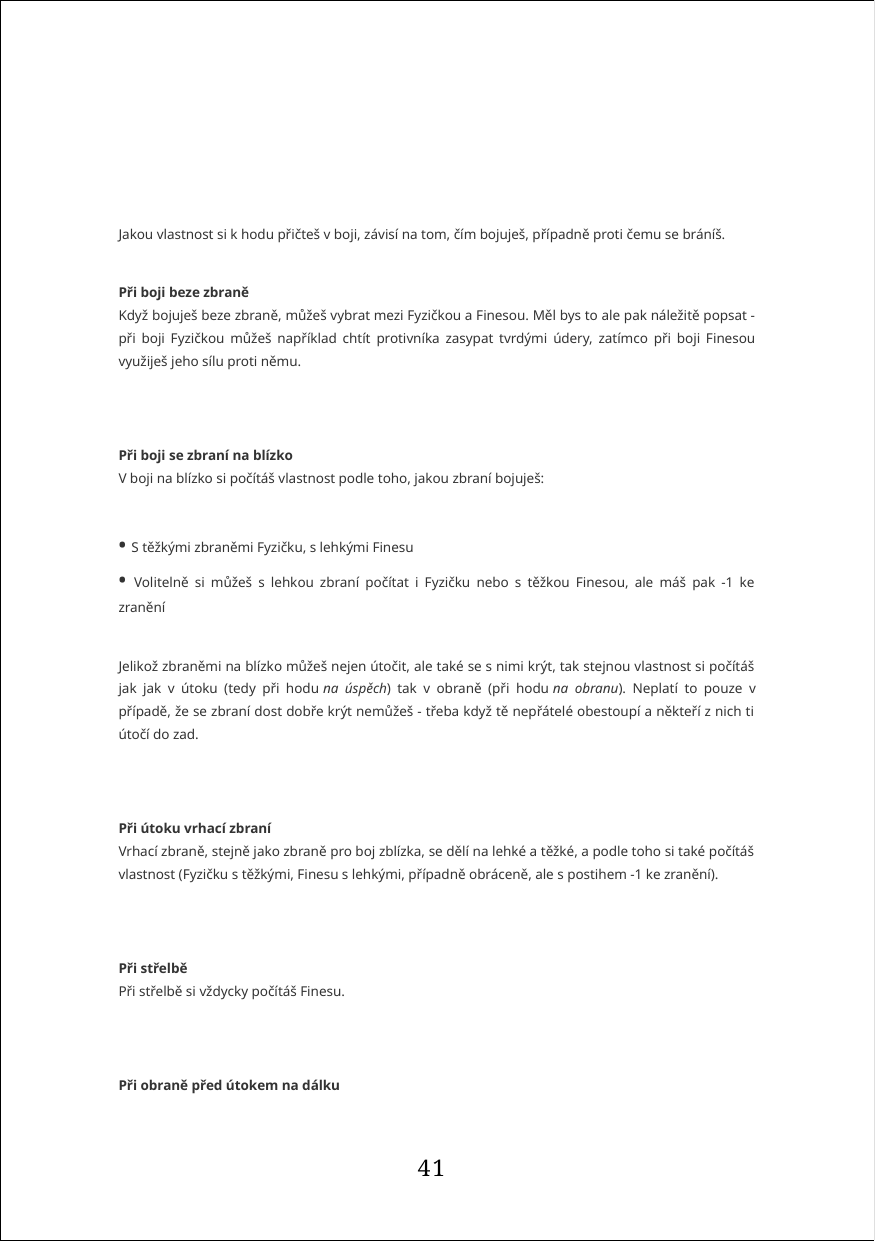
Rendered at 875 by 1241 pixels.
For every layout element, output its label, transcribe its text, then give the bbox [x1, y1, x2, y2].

text Jakou vlastnost si k hodu přičteš v boji, závisí na tom, čím bojuješ, případně proti čemu se bráníš. Při boji beze zbraně Když bojuješ beze zbraně, můžeš vybrat mezi Fyzičkou a Finesou. Měl bys to ale pak náležitě popsat - při boji Fyzičkou můžeš například chtít protivníka zasypat tvrdými údery, zatímco při boji Finesou využiješ jeho sílu proti němu. Při boji se zbraní na blízko V boji na blízko si počítáš vlastnost podle toho, jakou zbraní bojuješ: • S těžkými zbraněmi Fyzičku, s lehkými Finesu • Volitelně si můžeš s lehkou zbraní počítat i Fyzičku nebo s těžkou Finesou, ale máš pak -1 ke zranění Jelikož zbraněmi na blízko můžeš nejen útočit, ale také se s nimi krýt, tak stejnou vlastnost si počítáš jak jak v útoku (tedy při hodu na úspěch) tak v obraně (při hodu na obranu). Neplatí to pouze v případě, že se zbraní dost dobře krýt nemůžeš - třeba když tě nepřátelé obestoupí a někteří z nich ti útočí do zad. Při útoku vrhací zbraní Vrhací zbraně, stejně jako zbraně pro boj zblízka, se dělí na lehké a těžké, a podle toho si také počítáš vlastnost (Fyzičku s těžkými, Finesu s lehkými, případně obráceně, ale s postihem -1 ke zranění). Při střelbě Při střelbě si vždycky počítáš Finesu. Při obraně před útokem na dálku [118, 225, 756, 1094]
